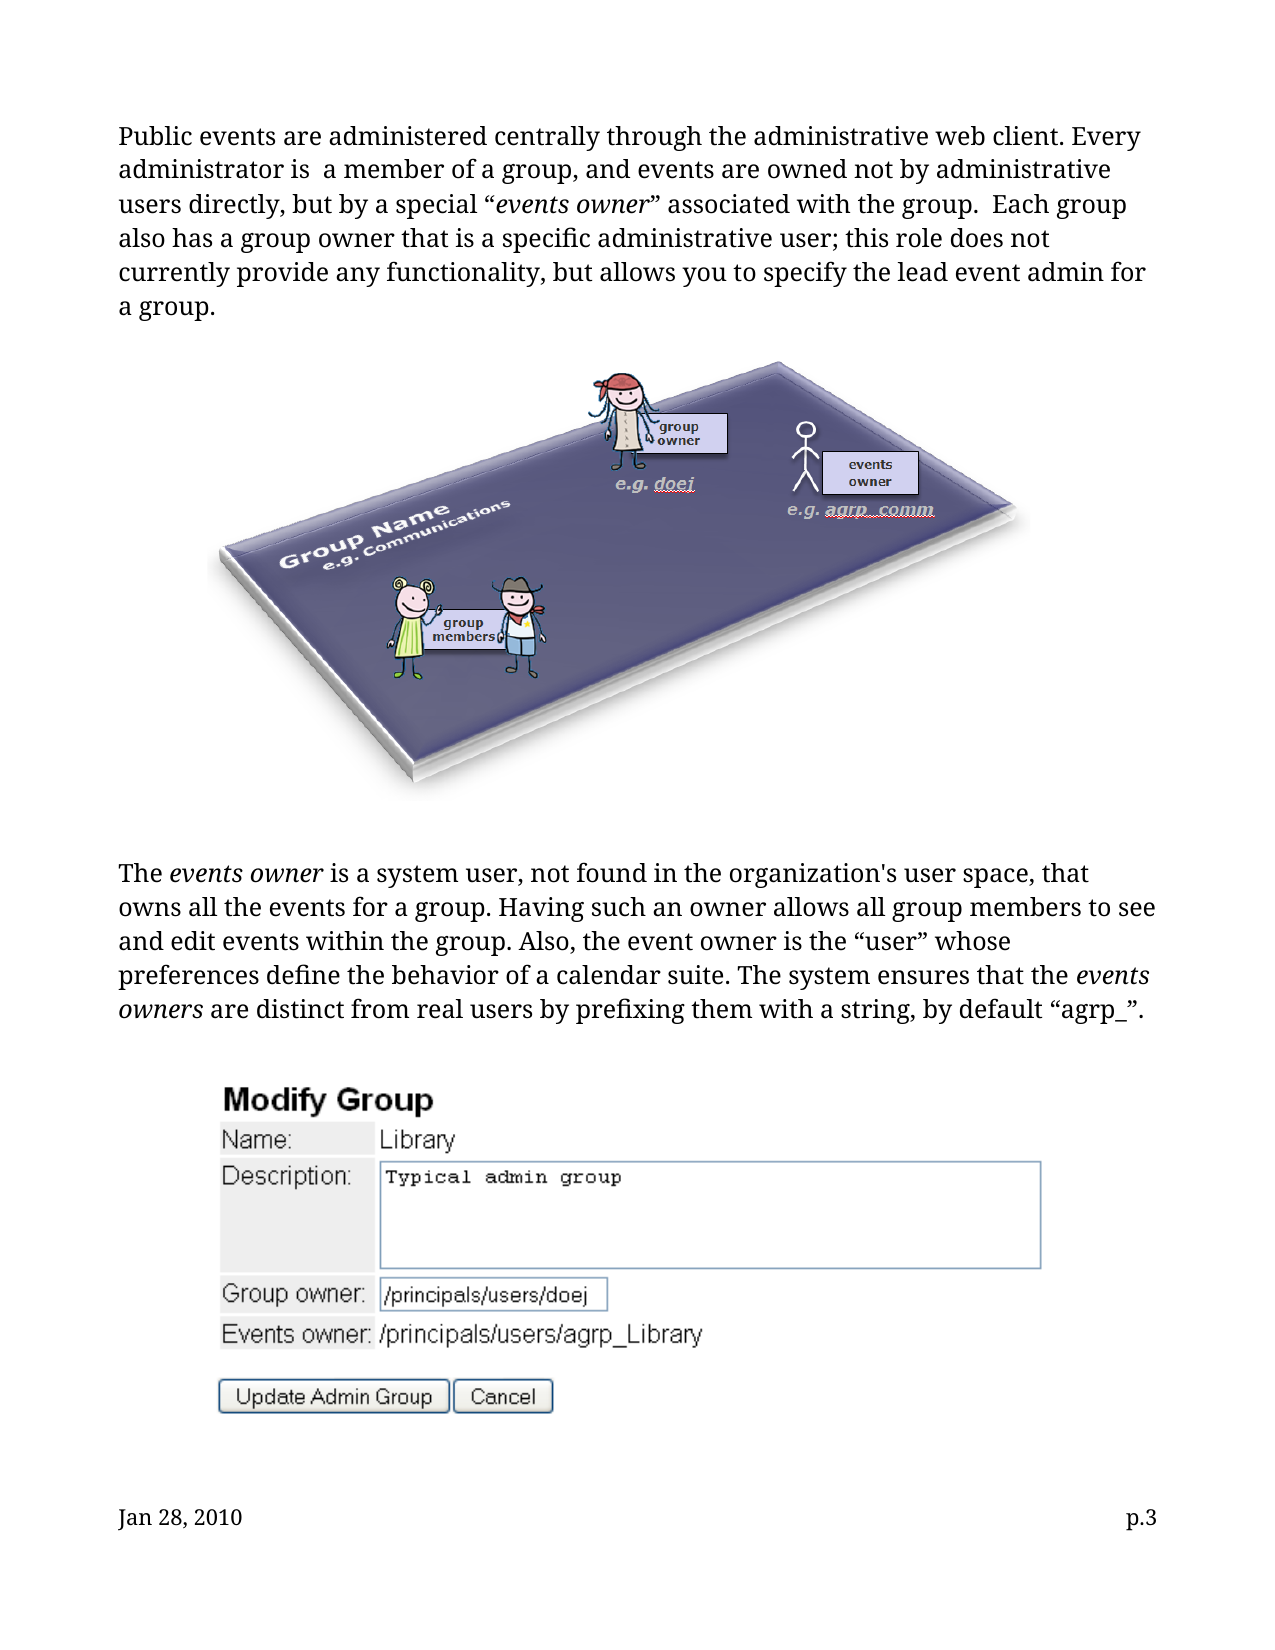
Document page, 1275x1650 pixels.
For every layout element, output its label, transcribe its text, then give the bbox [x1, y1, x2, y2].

text The events owner is a system user, not found in the organization's user space, that owns all the events for a group. Having such an owner allows all group members to see and edit events within the group. Also, the event owner is the “user” whose preferences define the behavior of a calendar suite. The system ensures that the events owners are distinct from real users by prefixing them with a string, by default “agrp_”. [118, 856, 1157, 1026]
text Public events are administered centrally through the administrative web client. Every administrator is a member of a group, and events are owned not by administrative users directly, but by a special “events owner” associated with the group. Each group also has a group owner that is a specific administrative user; this role does not currently provide any functionality, but allows you to specify the lead event admin for a group. [118, 118, 1157, 322]
picture [207, 343, 1031, 801]
picture [211, 1076, 1048, 1420]
